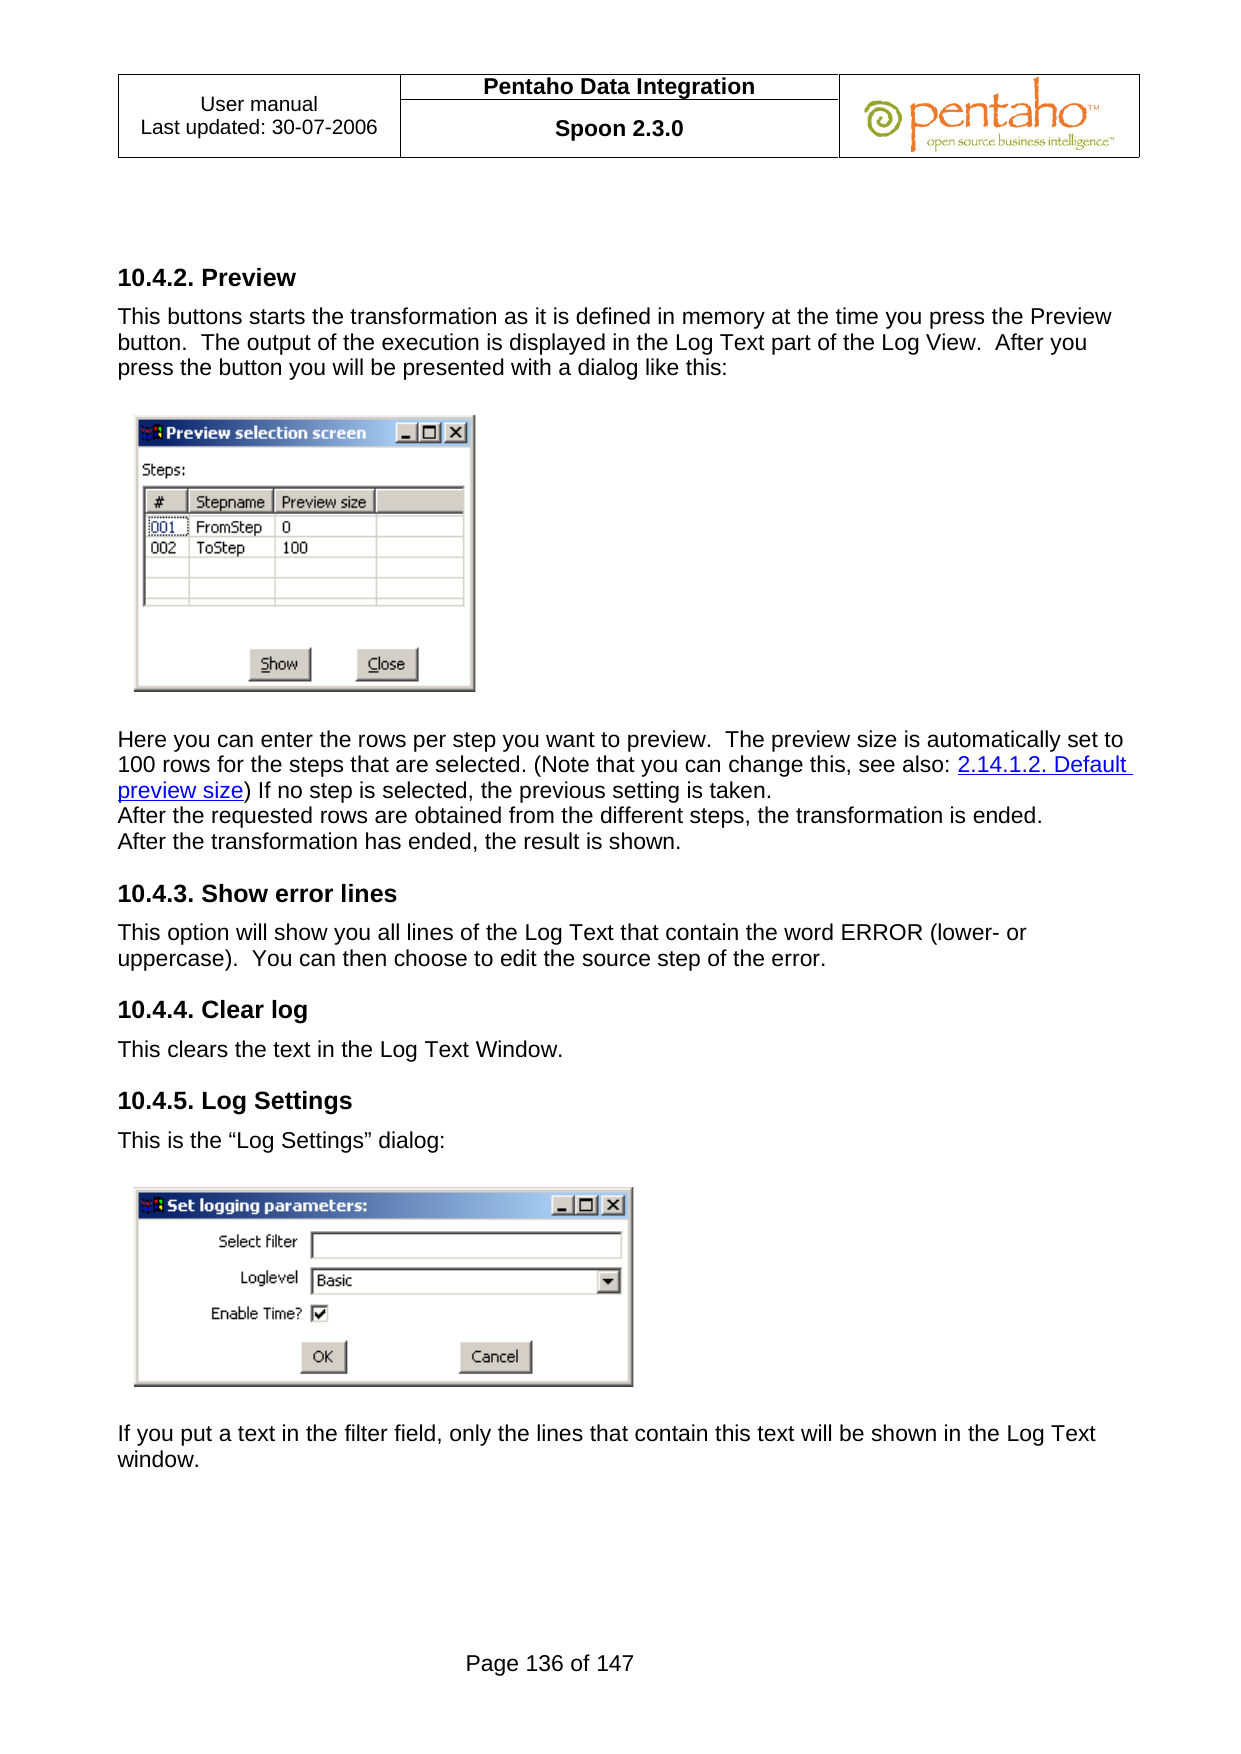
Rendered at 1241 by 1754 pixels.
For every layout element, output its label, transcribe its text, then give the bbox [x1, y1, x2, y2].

text This is the “Log Settings” dialog: [117, 1127, 1137, 1153]
subtitle Show error lines [117, 879, 1137, 907]
text This clears the text in the Log Text Window. [117, 1036, 1137, 1062]
text This buttons starts the transformation as it is defined in memory at the time you press the Preview button. The output of the execution is displayed in the Log Text part of the Log View. After you press the button you will be presented with a dialog like this: [117, 304, 1137, 380]
subtitle Clear log [117, 996, 1137, 1024]
subtitle Preview [117, 263, 1137, 291]
text After the transformation has ended, the result is shown. [117, 829, 1137, 854]
picture [133, 415, 476, 692]
picture [133, 1187, 634, 1387]
text After the requested rows are obtained from the different steps, the transformation is ended. [117, 803, 1137, 829]
text This option will show you all lines of the Log Text that contain the word ERROR (lower- or uppercase). You can then choose to edit the source step of the error. [117, 920, 1137, 971]
text Here you can enter the rows per step you want to preview. The preview size is automatically set to 100 rows for the steps that are selected. (Note that you can change this, see also: 2.14.1.2. Default preview size) If no step is selected, the previous setting is taken. [117, 727, 1137, 803]
text If you put a text in the filter field, only the lines that contain this text will be shown in the Log Text window. [117, 1421, 1137, 1472]
subtitle Log Settings [117, 1087, 1137, 1115]
